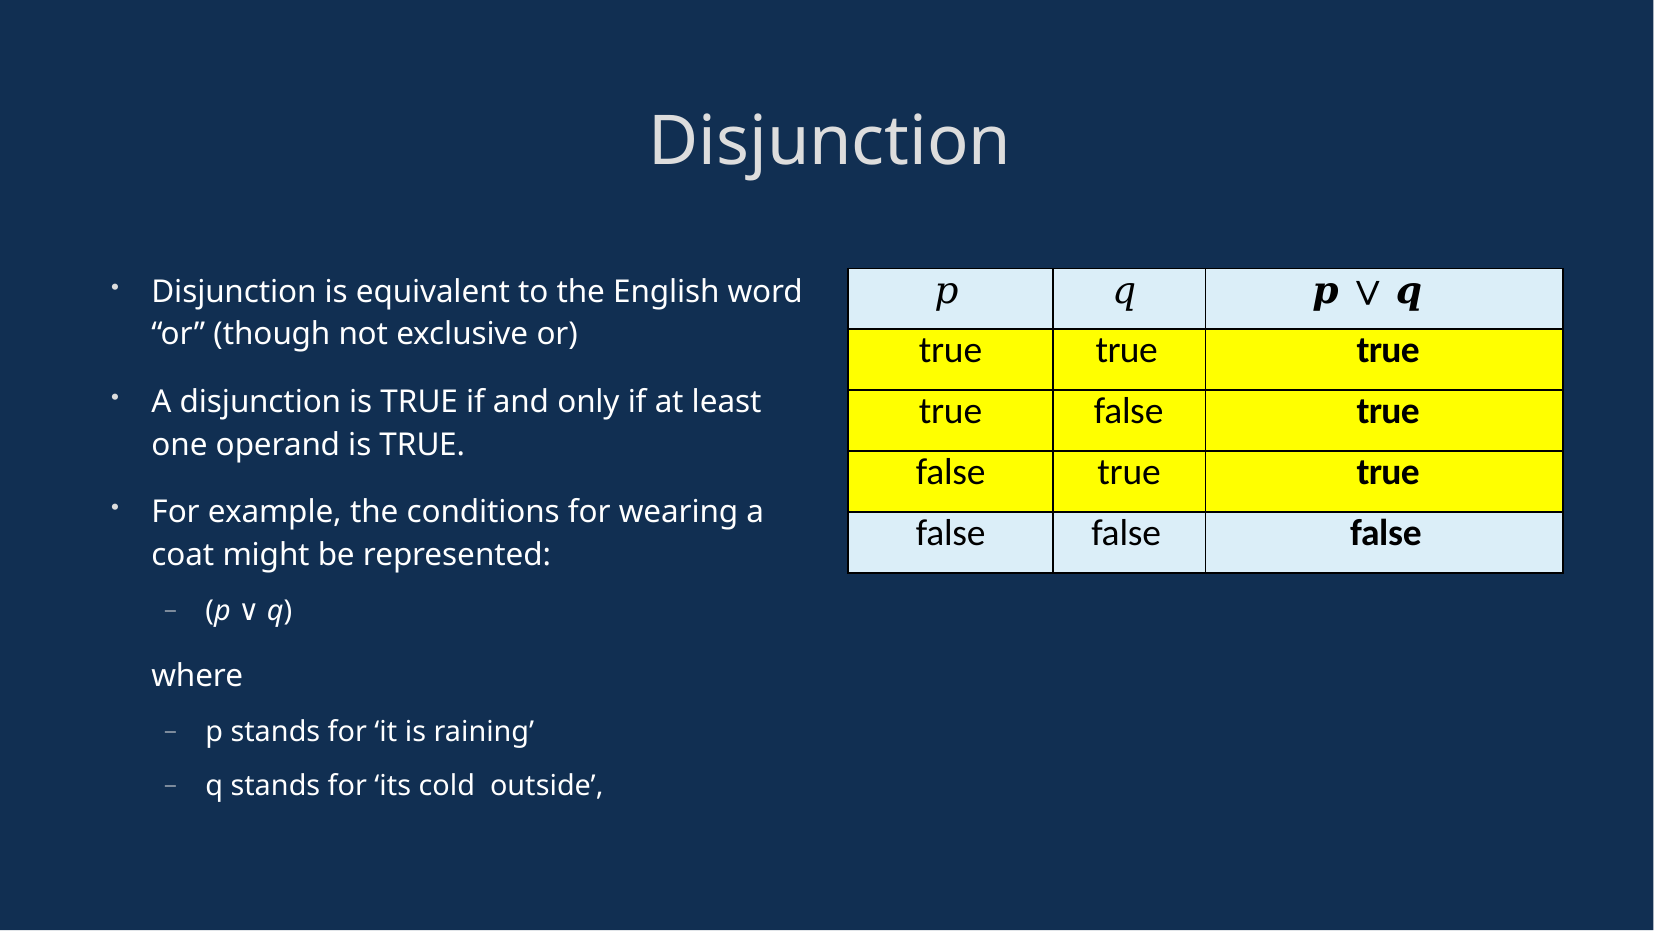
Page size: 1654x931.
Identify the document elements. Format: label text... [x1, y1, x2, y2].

list Disjunction is equivalent to the English word “or” (though not exclusive or) A disjunction is TRUE if and only if at least one operand is TRUE. For example, the conditions for wearing a coat might be represented: (p ∨ q) where p stands for ‘it is raining’ q stands for ‘its cold outside’, [97, 268, 813, 806]
table_cell true [1054, 452, 1205, 511]
table_header 𝑞 [1054, 269, 1205, 328]
table_cell true [1206, 330, 1562, 389]
table_cell false [1054, 391, 1205, 450]
table_cell false [849, 452, 1052, 511]
table_cell false [1054, 513, 1205, 572]
title Disjunction [97, 56, 1563, 220]
table_cell true [849, 330, 1052, 389]
table_header 𝑝 [849, 269, 1052, 328]
table_header 𝒑 ∨ 𝒒 [1206, 269, 1562, 328]
table_cell true [1206, 391, 1562, 450]
table_cell false [1206, 513, 1562, 572]
table_cell false [849, 513, 1052, 572]
table_cell true [1054, 330, 1205, 389]
table_cell true [1206, 452, 1562, 511]
table_cell true [849, 391, 1052, 450]
